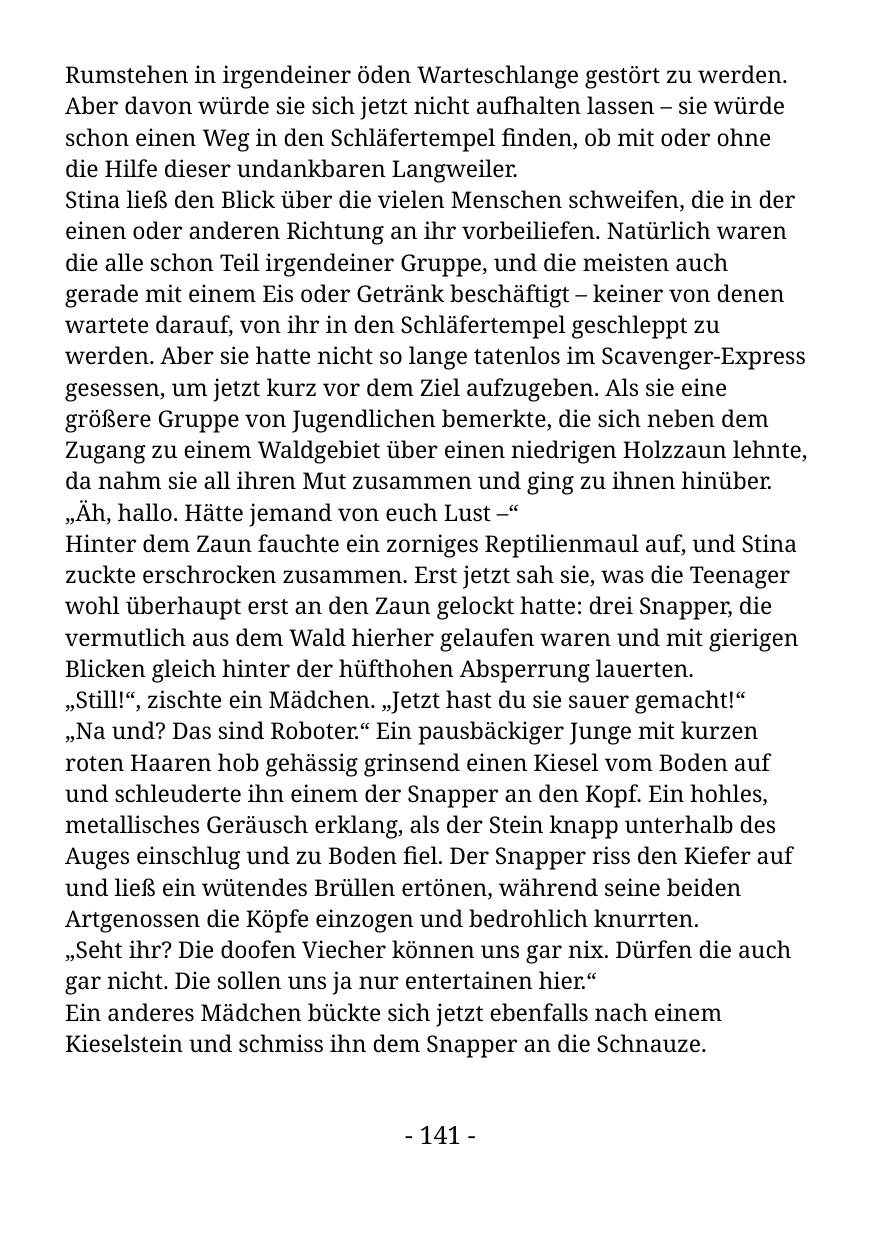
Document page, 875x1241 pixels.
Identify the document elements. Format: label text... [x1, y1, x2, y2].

text Rumstehen in irgendeiner öden Warteschlange gestört zu werden. Aber davon würde sie sich jetzt nicht aufhalten lassen – sie würde schon einen Weg in den Schläfertempel finden, ob mit oder ohne die Hilfe dieser undankbaren Langweiler. Stina ließ den Blick über die vielen Menschen schweifen, die in der einen oder anderen Richtung an ihr vorbeiliefen. Natürlich waren die alle schon Teil irgendeiner Gruppe, und die meisten auch gerade mit einem Eis oder Getränk beschäftigt – keiner von denen wartete darauf, von ihr in den Schläfertempel geschleppt zu werden. Aber sie hatte nicht so lange tatenlos im Scavenger-Express gesessen, um jetzt kurz vor dem Ziel aufzugeben. Als sie eine größere Gruppe von Jugendlichen bemerkte, die sich neben dem Zugang zu einem Waldgebiet über einen niedrigen Holzzaun lehnte, da nahm sie all ihren Mut zusammen und ging zu ihnen hinüber. „Äh, hallo. Hätte jemand von euch Lust –“ Hinter dem Zaun fauchte ein zorniges Reptilienmaul auf, und Stina zuckte erschrocken zusammen. Erst jetzt sah sie, was die Teenager wohl überhaupt erst an den Zaun gelockt hatte: drei Snapper, die vermutlich aus dem Wald hierher gelaufen waren und mit gierigen Blicken gleich hinter der hüfthohen Absperrung lauerten. „Still!“, zischte ein Mädchen. „Jetzt hast du sie sauer gemacht!“ „Na und? Das sind Roboter.“ Ein pausbäckiger Junge mit kurzen roten Haaren hob gehässig grinsend einen Kiesel vom Boden auf und schleuderte ihn einem der Snapper an den Kopf. Ein hohles, metallisches Geräusch erklang, als der Stein knapp unterhalb des Auges einschlug und zu Boden fiel. Der Snapper riss den Kiefer auf und ließ ein wütendes Brüllen ertönen, während seine beiden Artgenossen die Köpfe einzogen und bedrohlich knurrten. „Seht ihr? Die doofen Viecher können uns gar nix. Dürfen die auch gar nicht. Die sollen uns ja nur entertainen hier.“ Ein anderes Mädchen bückte sich jetzt ebenfalls nach einem Kieselstein und schmiss ihn dem Snapper an die Schnauze. [65, 59, 809, 1059]
